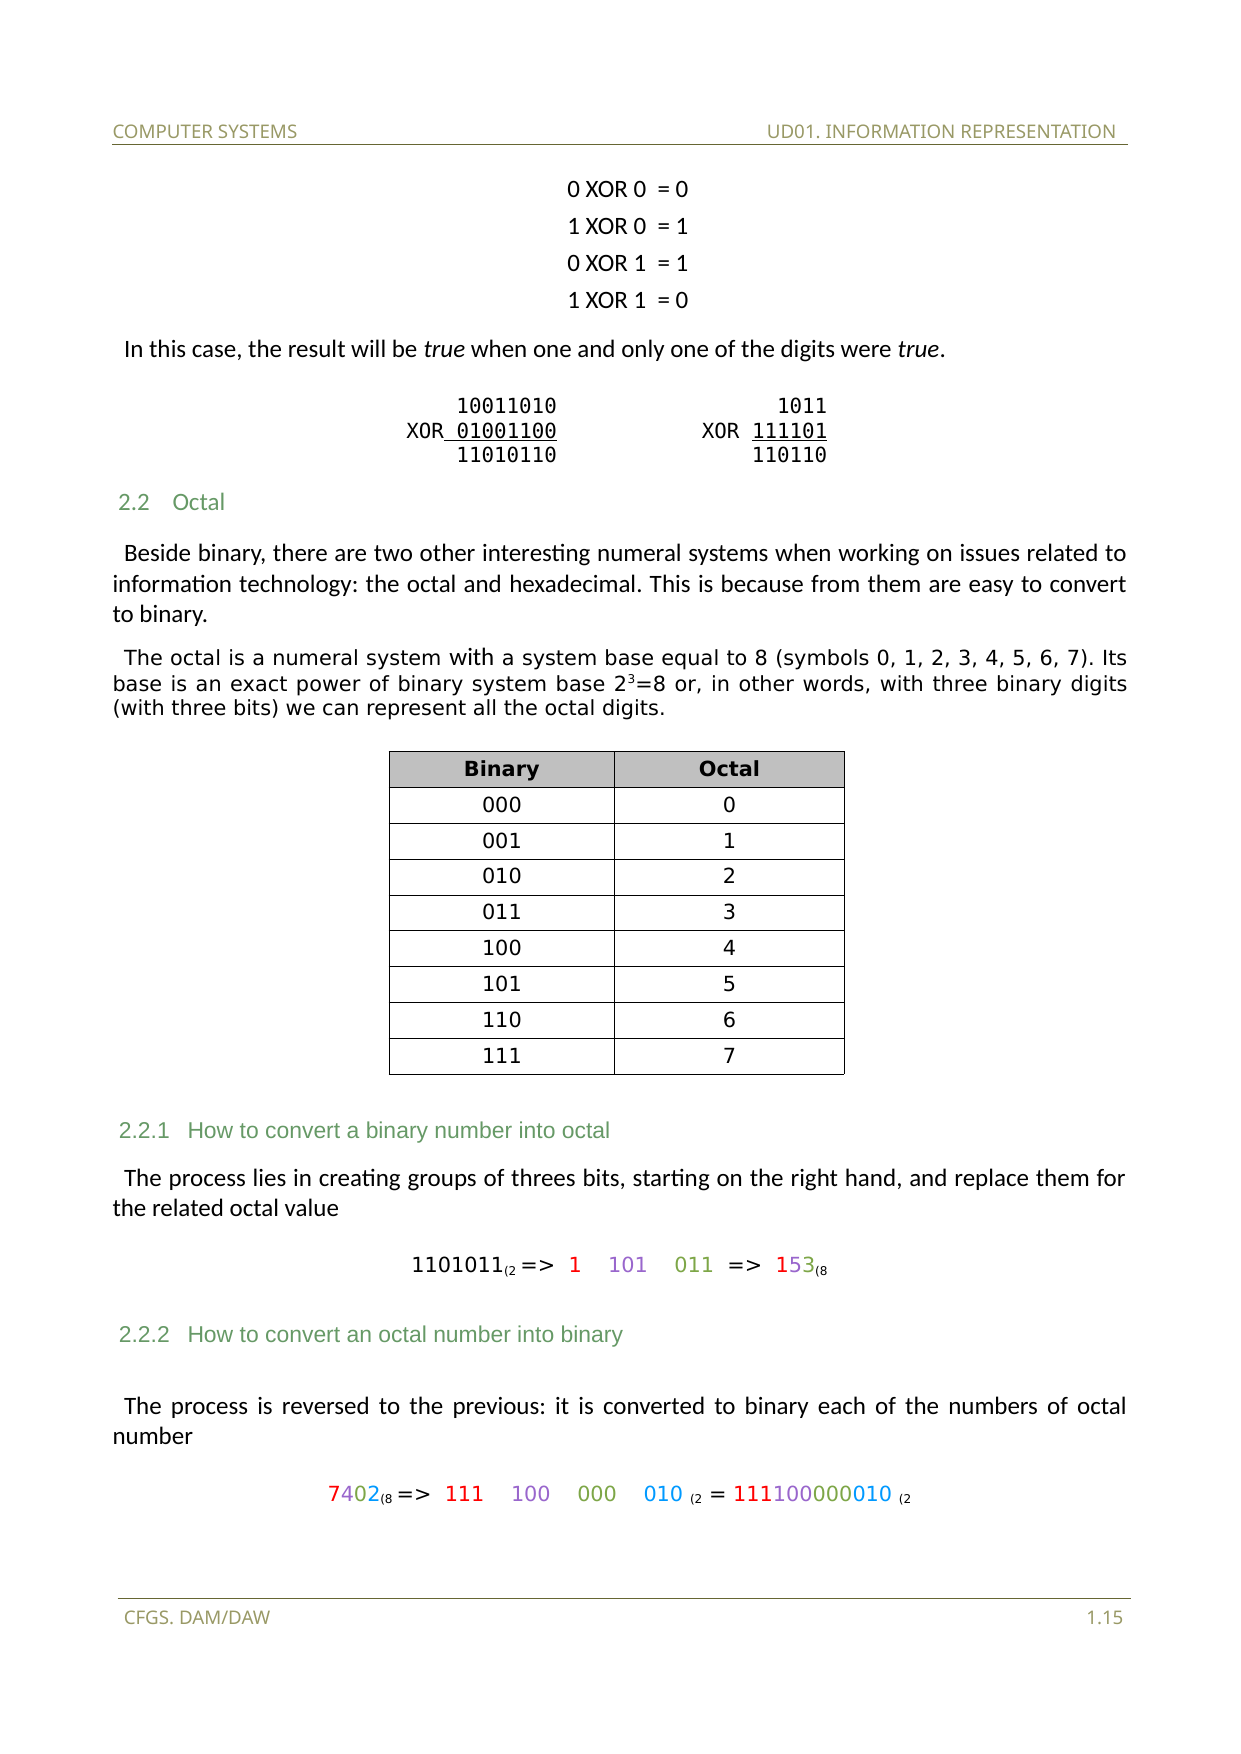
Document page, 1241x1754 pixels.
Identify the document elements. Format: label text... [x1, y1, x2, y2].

table_cell 111 [390, 1039, 614, 1074]
text The process is reversed to the previous: it is converted to binary each of the numbers of octal number [112, 1390, 1128, 1451]
text Beside binary, there are two other interesting numeral systems when working on issues related to information technology: the octal and hexadecimal. This is because from them are easy to convert to binary. [112, 537, 1128, 629]
text 0 XOR 0 = 0 [555, 173, 1128, 204]
table_header Binary [390, 752, 614, 787]
table_cell 1 [615, 824, 844, 859]
table_cell 2 [615, 860, 844, 894]
table_cell 7 [615, 1039, 844, 1074]
table_cell 001 [390, 824, 614, 859]
text The octal is a numeral system with a system base equal to 8 (symbols 0, 1, 2, 3, 4, 5, 6, 7). Its base is an exact power of binary system base 23=8 or, in other words, with three binary digits (with three bits) we can represent all the octal digits. [112, 641, 1128, 721]
text 7402(8 => 111 100 000 010 (2 = 111100000010 (2 [110, 1482, 1128, 1506]
table_cell 010 [390, 860, 614, 894]
table_cell 000 [390, 788, 614, 823]
text The process lies in creating groups of threes bits, starting on the right hand, and replace them for the related octal value [112, 1162, 1128, 1223]
table_header Octal [615, 752, 844, 787]
table_cell 3 [615, 896, 844, 930]
table_cell 0 [615, 788, 844, 823]
text 0 XOR 1 = 1 [555, 247, 1128, 278]
text 1 XOR 0 = 1 [555, 210, 1128, 241]
table_cell 5 [615, 967, 844, 1002]
text 1101011(2 => 1 101 011 => 153(8 [110, 1253, 1128, 1278]
text 1 XOR 1 = 0 [555, 284, 1128, 315]
table_cell 011 [390, 896, 614, 930]
subtitle Octal [112, 486, 1128, 517]
text XOR 01001100 XOR 111101 [111, 419, 1128, 443]
table_cell 100 [390, 931, 614, 966]
table_cell 101 [390, 967, 614, 1002]
subtitle How to convert a binary number into octal [112, 1117, 1128, 1143]
text In this case, the result will be true when one and only one of the digits were true. [112, 333, 1128, 364]
text 10011010 1011 [111, 394, 1128, 419]
table_cell 110 [390, 1003, 614, 1038]
subtitle How to convert an octal number into binary [112, 1321, 1128, 1347]
text 11010110 110110 [111, 443, 1128, 467]
table_cell 6 [615, 1003, 844, 1038]
table_cell 4 [615, 931, 844, 966]
